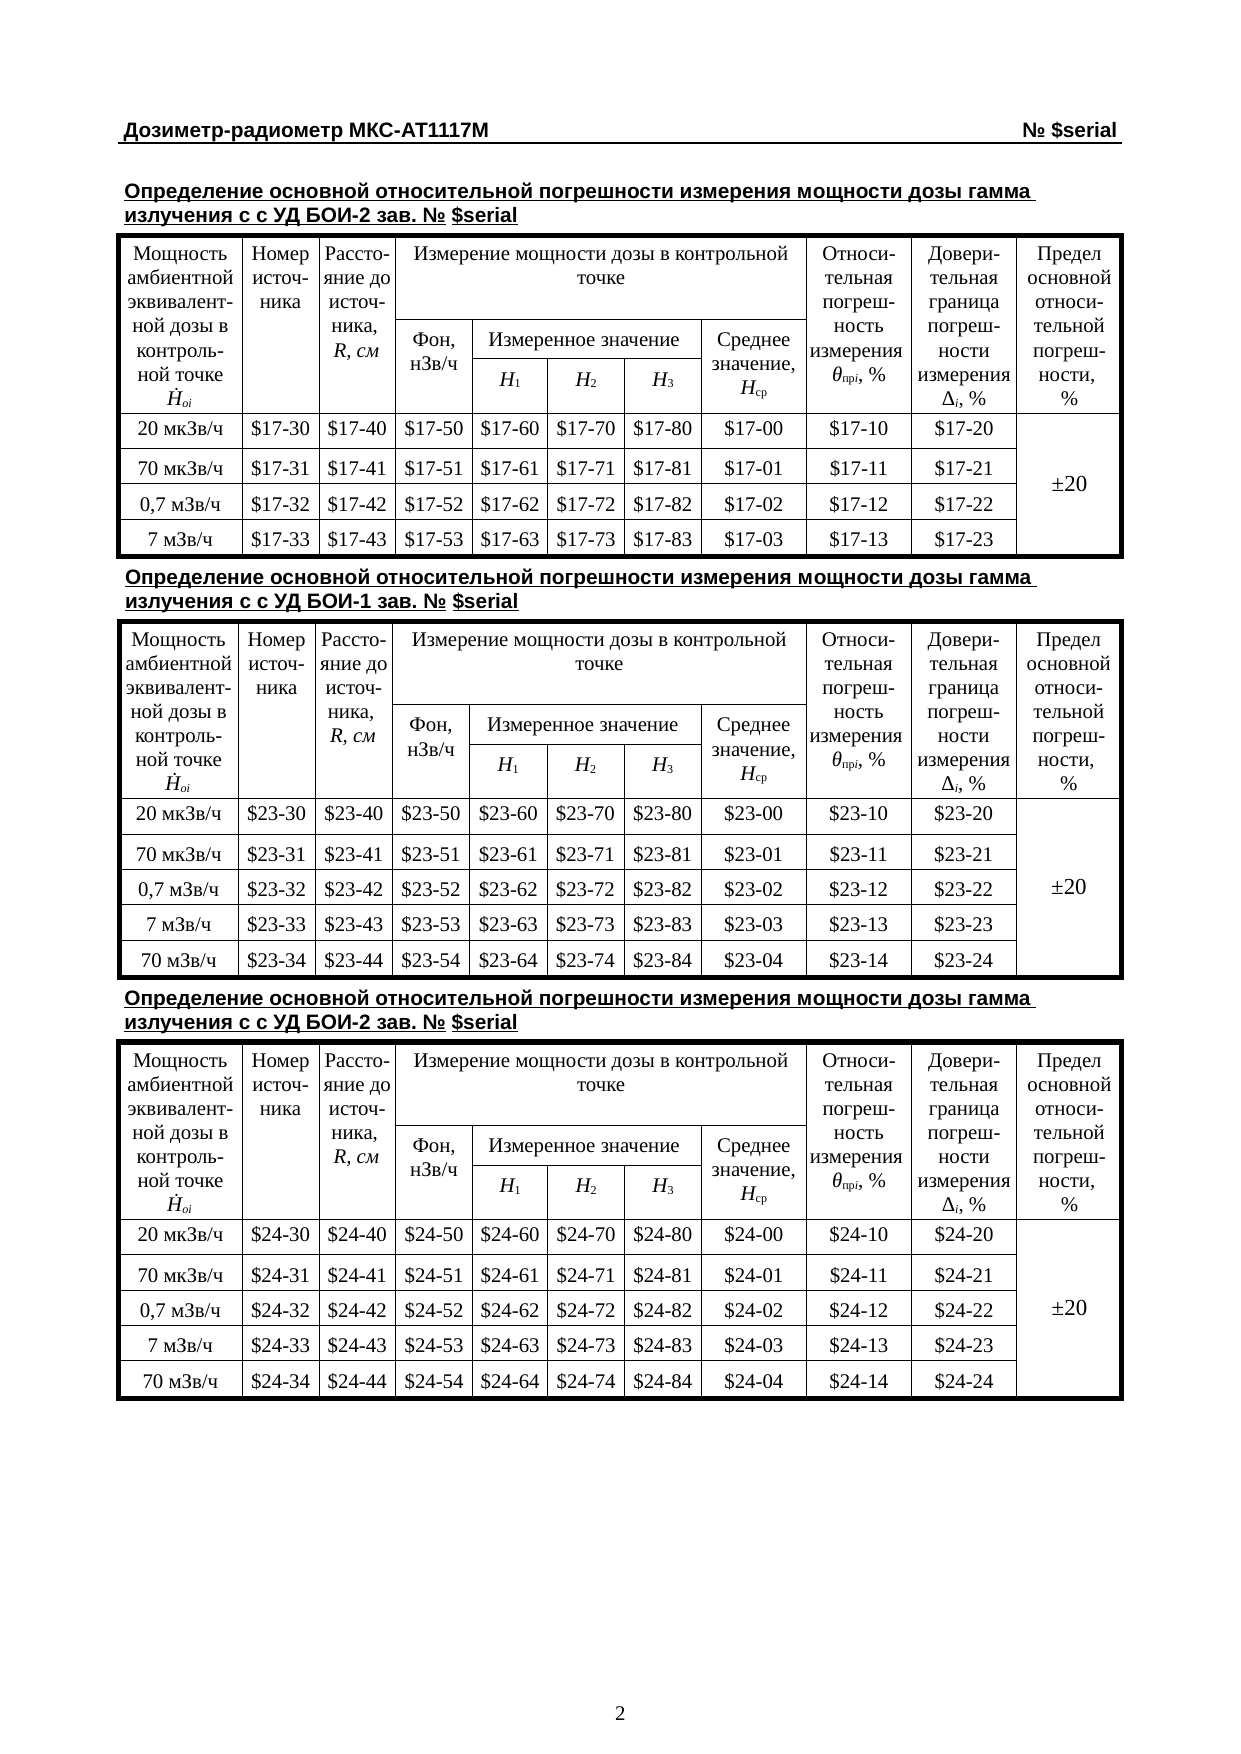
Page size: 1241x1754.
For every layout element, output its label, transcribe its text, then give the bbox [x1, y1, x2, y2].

table_cell $17-73 [548, 520, 624, 554]
table_cell $24-52 [396, 1291, 472, 1325]
table_cell $23-82 [625, 870, 701, 904]
table_cell 0,7 мЗв/ч [121, 484, 242, 519]
table_cell Фон, нЗв/ч [396, 320, 472, 413]
table_cell 70 мкЗв/ч [121, 449, 242, 483]
table_cell $24-11 [807, 1255, 911, 1290]
table_cell 70 мкЗв/ч [121, 1255, 242, 1290]
table_cell $17-61 [473, 449, 547, 483]
table_cell $23-51 [393, 835, 469, 869]
table_cell $17-23 [912, 520, 1016, 554]
table_cell Номер источ-ника [243, 238, 319, 413]
table_cell 0,7 мЗв/ч [121, 1291, 242, 1325]
table_cell $17-63 [473, 520, 547, 554]
table_cell $17-32 [243, 484, 319, 519]
table_cell $24-42 [320, 1291, 395, 1325]
table_cell $23-53 [393, 905, 469, 939]
table_cell $23-01 [702, 835, 806, 869]
table_cell $23-71 [548, 835, 624, 869]
table_cell $23-44 [316, 941, 392, 975]
table_cell Измерение мощности дозы в контрольной точке [393, 624, 806, 704]
table_cell $24-62 [473, 1291, 547, 1325]
table_cell $23-43 [316, 905, 392, 939]
table_cell $24-82 [625, 1291, 701, 1325]
table_cell $23-70 [548, 799, 624, 833]
table_cell 70 мЗв/ч [121, 1361, 242, 1396]
table_cell $24-71 [548, 1255, 624, 1290]
table_cell $23-23 [912, 905, 1016, 939]
table_cell $23-03 [702, 905, 806, 939]
table_cell $17-30 [243, 414, 319, 448]
table_cell Фон, нЗв/ч [396, 1126, 472, 1219]
table_cell $24-63 [473, 1326, 547, 1360]
table_cell 20 мкЗв/ч [122, 799, 238, 833]
table_cell Мощность амбиентной эквивалент-ной дозы в контроль-ной точке Ḣoi [122, 624, 238, 798]
table_cell $17-01 [702, 449, 806, 483]
table_cell $23-32 [239, 870, 315, 904]
table_cell 7 мЗв/ч [121, 1326, 242, 1360]
table_cell H1 [470, 745, 547, 798]
table_cell $17-53 [396, 520, 472, 554]
table_cell Среднее значение, Hср [702, 705, 806, 798]
table_cell $24-64 [473, 1361, 547, 1396]
table_cell Среднее значение, Hср [702, 1126, 806, 1219]
table_cell $23-34 [239, 941, 315, 975]
table_cell $23-62 [470, 870, 547, 904]
table_cell $24-40 [320, 1220, 395, 1254]
table_cell $23-14 [807, 941, 911, 975]
table_cell $23-12 [807, 870, 911, 904]
table_cell $24-54 [396, 1361, 472, 1396]
table_cell Довери-тельная граница погреш-ности измерения Δi, % [912, 624, 1016, 798]
table_cell $24-21 [912, 1255, 1016, 1290]
table_cell $17-81 [625, 449, 701, 483]
table_cell 20 мкЗв/ч [121, 414, 242, 448]
table_cell $17-13 [807, 520, 911, 554]
table_cell $17-83 [625, 520, 701, 554]
table_cell $23-02 [702, 870, 806, 904]
table_cell ±20 [1017, 414, 1119, 554]
table_cell $24-72 [548, 1291, 624, 1325]
table_cell $17-50 [396, 414, 472, 448]
table_cell $17-70 [548, 414, 624, 448]
table_cell $23-81 [625, 835, 701, 869]
table_cell Измерение мощности дозы в контрольной точке [396, 238, 806, 319]
table_cell $23-33 [239, 905, 315, 939]
table_cell $24-32 [243, 1291, 319, 1325]
table_cell $24-23 [912, 1326, 1016, 1360]
table_cell $24-80 [625, 1220, 701, 1254]
table_cell $24-74 [548, 1361, 624, 1396]
table_cell $23-22 [912, 870, 1016, 904]
table_cell Мощность амбиентной эквивалент-ной дозы в контроль-ной точке Ḣoi [121, 1045, 242, 1219]
table_cell $23-61 [470, 835, 547, 869]
table_cell $24-84 [625, 1361, 701, 1396]
table_cell Относи-тельная погреш-ность измерения θпрi, % [807, 1045, 911, 1219]
table_cell $17-80 [625, 414, 701, 448]
table_cell $17-12 [807, 484, 911, 519]
table_cell $23-24 [912, 941, 1016, 975]
table_cell 7 мЗв/ч [122, 905, 238, 939]
table_cell $23-73 [548, 905, 624, 939]
table_cell $23-40 [316, 799, 392, 833]
table_cell H2 [548, 1166, 624, 1219]
table_cell $17-33 [243, 520, 319, 554]
table_cell $23-11 [807, 835, 911, 869]
table_cell $23-30 [239, 799, 315, 833]
table_cell H2 [548, 359, 624, 413]
table_cell 20 мкЗв/ч [121, 1220, 242, 1254]
table_cell $17-43 [320, 520, 395, 554]
table_cell 7 мЗв/ч [121, 520, 242, 554]
table_cell $24-13 [807, 1326, 911, 1360]
table_cell $24-12 [807, 1291, 911, 1325]
table_cell Предел основной относи-тельной погреш-ности, % [1017, 624, 1119, 798]
table_header Определение основной относительной погрешности измерения мощности дозы гамма излучения с с УД БОИ-2 зав. № $serial [118, 980, 1122, 1039]
table_cell $17-41 [320, 449, 395, 483]
table_cell Измеренное значение [473, 320, 701, 358]
table_cell $17-71 [548, 449, 624, 483]
table_cell Предел основной относи-тельной погреш-ности, % [1017, 238, 1119, 413]
table_cell Среднее значение, Hср [702, 320, 806, 413]
table_cell $23-74 [548, 941, 624, 975]
table_cell $24-50 [396, 1220, 472, 1254]
table_cell Относи-тельная погреш-ность измерения θпрi, % [807, 624, 911, 798]
table_cell $23-63 [470, 905, 547, 939]
table_cell Мощность амбиентной эквивалент-ной дозы в контроль-ной точке Ḣoi [121, 238, 242, 413]
table_cell H3 [625, 359, 701, 413]
table_cell Рассто-яние до источ-ника, R, см [320, 238, 395, 413]
table_cell $17-82 [625, 484, 701, 519]
table_cell $17-00 [702, 414, 806, 448]
table_cell $17-21 [912, 449, 1016, 483]
table_cell $24-43 [320, 1326, 395, 1360]
table_cell $23-54 [393, 941, 469, 975]
table_cell Измерение мощности дозы в контрольной точке [396, 1045, 806, 1125]
table_cell H2 [548, 745, 624, 798]
table_cell $24-44 [320, 1361, 395, 1396]
table_cell $24-61 [473, 1255, 547, 1290]
table_cell $24-04 [702, 1361, 806, 1396]
table_cell $24-81 [625, 1255, 701, 1290]
table_cell $23-04 [702, 941, 806, 975]
table_cell H3 [625, 745, 701, 798]
table_cell $24-22 [912, 1291, 1016, 1325]
table_cell $24-70 [548, 1220, 624, 1254]
table_cell $17-42 [320, 484, 395, 519]
table_cell $24-14 [807, 1361, 911, 1396]
table_cell $24-24 [912, 1361, 1016, 1396]
table_cell $17-10 [807, 414, 911, 448]
table_cell H1 [473, 359, 547, 413]
table_cell Довери-тельная граница погреш-ности измерения Δi, % [912, 238, 1016, 413]
table_cell $23-20 [912, 799, 1016, 833]
table_header Определение основной относительной погрешности измерения мощности дозы гамма излучения с с УД БОИ-2 зав. № $serial [118, 174, 1122, 233]
table_cell 70 мЗв/ч [122, 941, 238, 975]
table_cell Довери-тельная граница погреш-ности измерения Δi, % [912, 1045, 1016, 1219]
table_cell 70 мкЗв/ч [122, 835, 238, 869]
table_cell $23-42 [316, 870, 392, 904]
table_cell Номер источ-ника [239, 624, 315, 798]
table_cell Относи-тельная погреш-ность измерения θпрi, % [807, 238, 911, 413]
table_cell 0,7 мЗв/ч [122, 870, 238, 904]
table_cell $24-10 [807, 1220, 911, 1254]
table_cell $17-03 [702, 520, 806, 554]
table_cell $24-01 [702, 1255, 806, 1290]
table_cell ±20 [1017, 1220, 1119, 1396]
table_cell $24-03 [702, 1326, 806, 1360]
table_cell $23-41 [316, 835, 392, 869]
table_cell $24-00 [702, 1220, 806, 1254]
table_cell H3 [625, 1166, 701, 1219]
table_cell $23-84 [625, 941, 701, 975]
table_cell $24-51 [396, 1255, 472, 1290]
table_cell $23-83 [625, 905, 701, 939]
table_cell $17-51 [396, 449, 472, 483]
table_cell Предел основной относи-тельной погреш-ности, % [1017, 1045, 1119, 1219]
table_cell $23-31 [239, 835, 315, 869]
table_cell $17-62 [473, 484, 547, 519]
table_cell $17-02 [702, 484, 806, 519]
table_cell $17-31 [243, 449, 319, 483]
table_cell $24-83 [625, 1326, 701, 1360]
table_cell $24-41 [320, 1255, 395, 1290]
table_cell $17-22 [912, 484, 1016, 519]
table_cell $23-64 [470, 941, 547, 975]
table_cell $17-72 [548, 484, 624, 519]
table_cell Номер источ-ника [243, 1045, 319, 1219]
table_cell $24-31 [243, 1255, 319, 1290]
table_header Определение основной относительной погрешности измерения мощности дозы гамма излучения с с УД БОИ-1 зав. № $serial [119, 559, 1121, 618]
table_cell $17-52 [396, 484, 472, 519]
table_cell $24-53 [396, 1326, 472, 1360]
table_cell $23-21 [912, 835, 1016, 869]
table_cell $23-60 [470, 799, 547, 833]
table_cell $23-00 [702, 799, 806, 833]
table_cell $17-40 [320, 414, 395, 448]
table_cell Измеренное значение [470, 705, 701, 744]
table_cell $23-50 [393, 799, 469, 833]
table_cell $17-20 [912, 414, 1016, 448]
table_cell H1 [473, 1166, 547, 1219]
table_cell $24-60 [473, 1220, 547, 1254]
table_cell $23-80 [625, 799, 701, 833]
table_cell $17-60 [473, 414, 547, 448]
table_cell $23-72 [548, 870, 624, 904]
table_cell Рассто-яние до источ-ника, R, см [320, 1045, 395, 1219]
table_cell Измеренное значение [473, 1126, 701, 1164]
table_cell $23-52 [393, 870, 469, 904]
table_cell $24-34 [243, 1361, 319, 1396]
table_cell Фон, нЗв/ч [393, 705, 469, 798]
table_cell ±20 [1017, 799, 1119, 975]
table_cell Рассто-яние до источ-ника, R, см [316, 624, 392, 798]
table_cell $24-30 [243, 1220, 319, 1254]
table_cell $24-20 [912, 1220, 1016, 1254]
table_cell $17-11 [807, 449, 911, 483]
table_cell $24-33 [243, 1326, 319, 1360]
table_cell $23-10 [807, 799, 911, 833]
table_cell $24-02 [702, 1291, 806, 1325]
table_cell $23-13 [807, 905, 911, 939]
table_cell $24-73 [548, 1326, 624, 1360]
